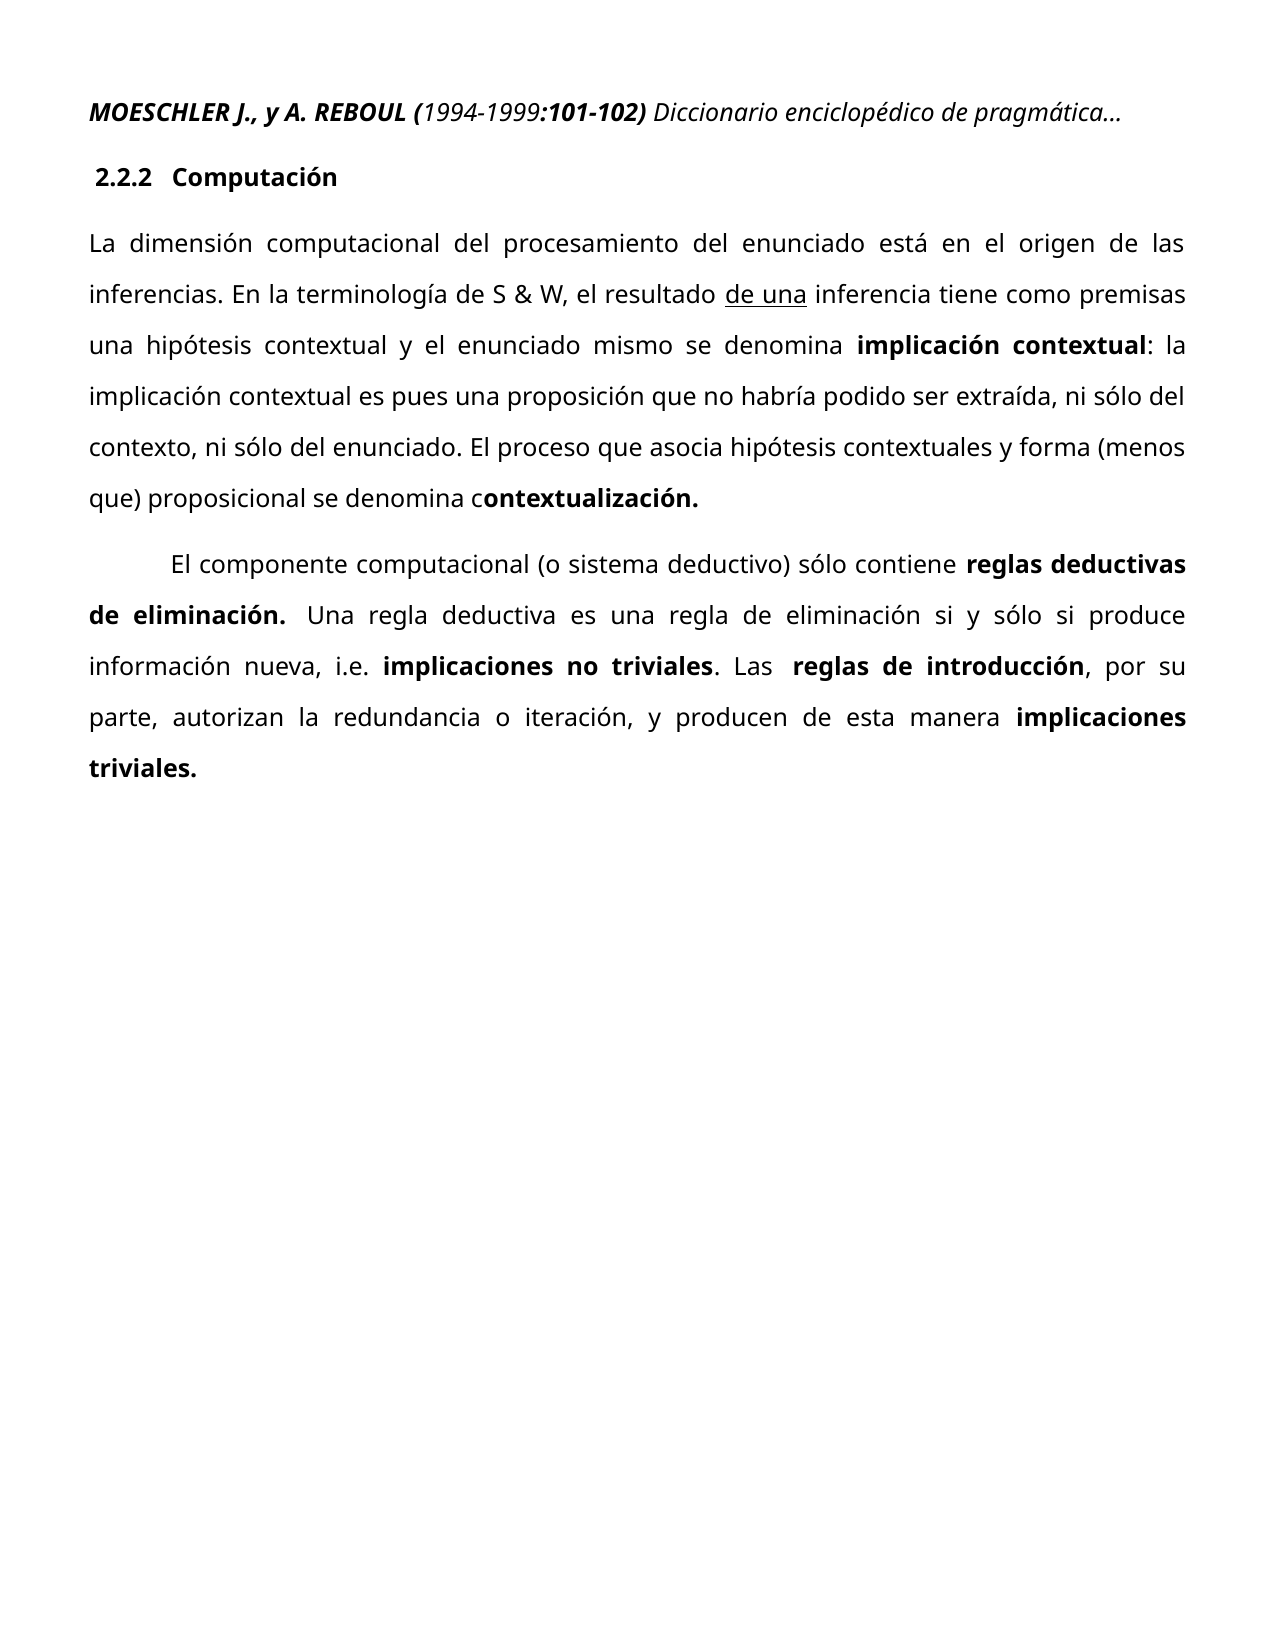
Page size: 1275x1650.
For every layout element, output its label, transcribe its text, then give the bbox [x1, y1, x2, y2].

text MOESCHLER J., y A. REBOUL (1994-1999:101-102) Diccionario enciclopédico de pragmática... [88, 94, 1186, 128]
text 2.2.2 Computación [88, 160, 1186, 194]
text El componente computacional (o sistema deductivo) sólo contiene reglas deductivas de eliminación. Una regla deductiva es una regla de eliminación si y sólo si produce información nueva, i.e. implicaciones no triviales. Las reglas de introducción, por su parte, autorizan la redundancia o iteración, y producen de esta manera implicaciones triviales. [88, 547, 1186, 785]
text La dimensión computacional del procesamiento del enunciado está en el origen de las inferencias. En la terminología de S & W, el resultado de una inferencia tiene como premisas una hipótesis contextual y el enunciado mismo se denomina implicación contextual: la implicación contextual es pues una proposición que no habría podido ser extraída, ni sólo del contexto, ni sólo del enunciado. El proceso que asocia hipótesis contextuales y forma (menos que) proposicional se denomina contextualización. [88, 226, 1186, 515]
